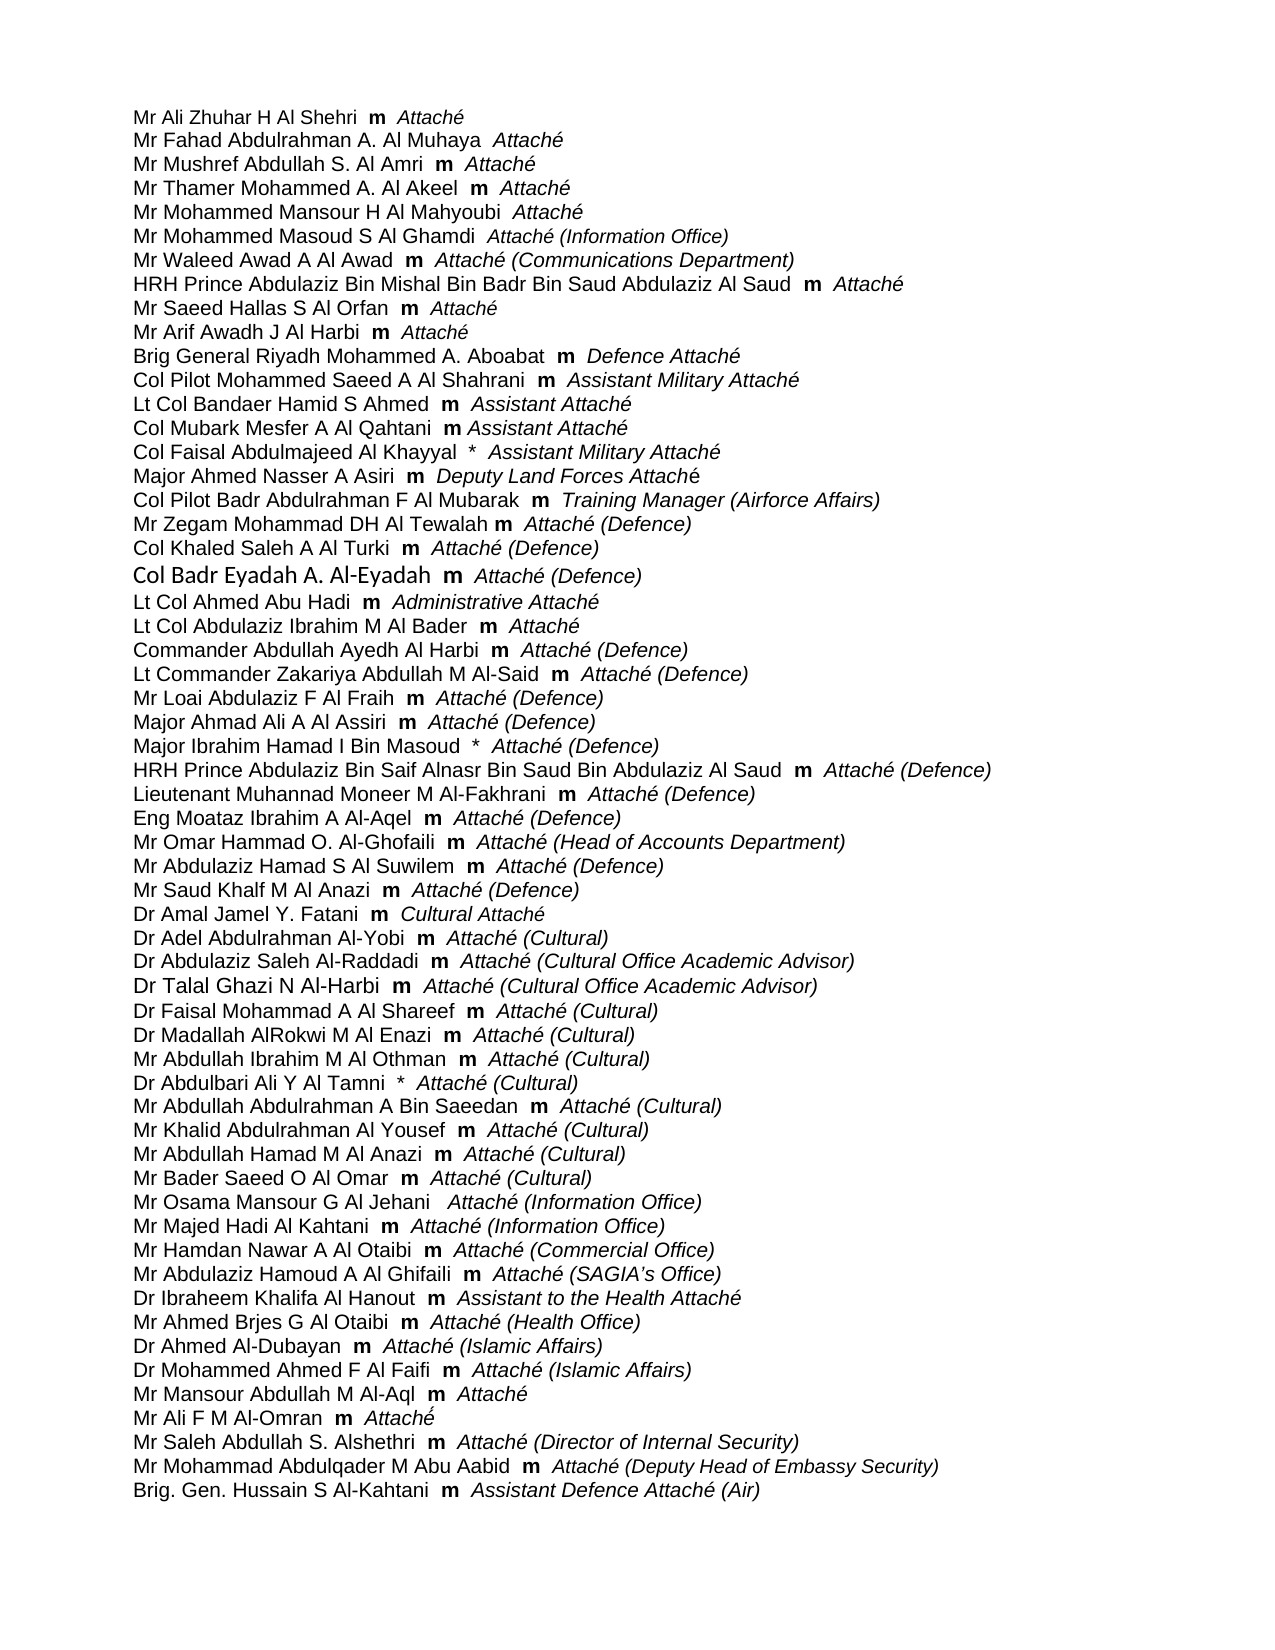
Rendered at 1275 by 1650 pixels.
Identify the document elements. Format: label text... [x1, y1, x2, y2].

text Dr Madallah AlRokwi M Al Enazi m Attaché (Cultural) [133, 1022, 1181, 1046]
text Mr Waleed Awad A Al Awad m Attaché (Communications Department) [133, 248, 1181, 272]
text Col Khaled Saleh A Al Turki m Attaché (Defence) [133, 536, 1181, 559]
text Eng Moataz Ibrahim A Al-Aqel m Attaché (Defence) [133, 806, 1181, 829]
text Mr Arif Awadh J Al Harbi m Attaché [133, 320, 1181, 344]
text Mr Abdullah Abdulrahman A Bin Saeedan m Attaché (Cultural) Mr Khalid Abdulrahman Al Yousef m Attaché (Cultural) [133, 1094, 1181, 1142]
text Major Ibrahim Hamad I Bin Masoud * Attaché (Defence) [133, 734, 1181, 758]
text Mr Ali Zhuhar H Al Shehri m Attaché [133, 106, 1181, 128]
text Major Ahmed Nasser A Asiri m Deputy Land Forces Attaché [133, 464, 1181, 488]
text Dr Talal Ghazi N Al-Harbi m Attaché (Cultural Office Academic Advisor) [133, 973, 1181, 998]
text Mr Abdullah Hamad M Al Anazi m Attaché (Cultural) [133, 1142, 1181, 1166]
text HRH Prince Abdulaziz Bin Mishal Bin Badr Bin Saud Abdulaziz Al Saud m Attaché [133, 272, 1181, 296]
text Dr Abdulbari Ali Y Al Tamni * Attaché (Cultural) [133, 1070, 1181, 1094]
text Mr Majed Hadi Al Kahtani m Attaché (Information Office) [133, 1214, 1181, 1238]
text HRH Prince Abdulaziz Bin Saif Alnasr Bin Saud Bin Abdulaziz Al Saud m Attaché (Defence) [133, 758, 1181, 782]
text Dr Amal Jamel Y. Fatani m Cultural Attaché Dr Adel Abdulrahman Al-Yobi m Attaché (Cultural) [133, 901, 1181, 949]
text Col Mubark Mesfer A Al Qahtani m Assistant Attaché [133, 416, 1181, 440]
text Mr Abdullah Ibrahim M Al Othman m Attaché (Cultural) [133, 1046, 1181, 1070]
text Dr Ibraheem Khalifa Al Hanout m Assistant to the Health Attaché [133, 1286, 1181, 1310]
text Mr Mohammed Mansour H Al Mahyoubi Attaché [133, 200, 1181, 224]
text Lt Col Bandaer Hamid S Ahmed m Assistant Attaché [133, 392, 1181, 416]
text Mr Abdulaziz Hamoud A Al Ghifaili m Attaché (SAGIA’s Office) [133, 1262, 1181, 1286]
text Col Pilot Mohammed Saeed A Al Shahrani m Assistant Military Attaché [133, 368, 1181, 392]
text Dr Faisal Mohammad A Al Shareef m Attaché (Cultural) [133, 998, 1181, 1022]
text Dr Abdulaziz Saleh Al-Raddadi m Attaché (Cultural Office Academic Advisor) [133, 949, 1181, 973]
text Mr Osama Mansour G Al Jehani Attaché (Information Office) [133, 1190, 1181, 1214]
text Mr Thamer Mohammed A. Al Akeel m Attaché [133, 176, 1181, 200]
text Mr Ahmed Brjes G Al Otaibi m Attaché (Health Office) Dr Ahmed Al-Dubayan m Attaché (Islamic Affairs) Dr Mohammed Ahmed F Al Faifi m Attaché (Islamic Affairs) [133, 1310, 1181, 1382]
text Col Badr Eyadah A. Al-Eyadah m Attaché (Defence) Lt Col Ahmed Abu Hadi m Administrative Attaché [133, 559, 1181, 614]
text Commander Abdullah Ayedh Al Harbi m Attaché (Defence) Lt Commander Zakariya Abdullah M Al-Said m Attaché (Defence) [133, 638, 1181, 686]
text Mr Mohammed Masoud S Al Ghamdi Attaché (Information Office) [133, 224, 1181, 248]
text Mr Bader Saeed O Al Omar m Attaché (Cultural) [133, 1166, 1181, 1190]
text Mr Mohammad Abdulqader M Abu Aabid m Attaché (Deputy Head of Embassy Security) [133, 1454, 1181, 1478]
text Mr Mansour Abdullah M Al-Aql m Attaché [133, 1382, 1181, 1406]
text Brig General Riyadh Mohammed A. Aboabat m Defence Attaché [133, 344, 1181, 368]
text Mr Fahad Abdulrahman A. Al Muhaya Attaché Mr Mushref Abdullah S. Al Amri m Attaché [133, 128, 1181, 176]
text Brig. Gen. Hussain S Al-Kahtani m Assistant Defence Attaché (Air) [133, 1478, 1181, 1502]
text Mr Saeed Hallas S Al Orfan m Attaché [133, 296, 1181, 320]
text Mr Omar Hammad O. Al-Ghofaili m Attaché (Head of Accounts Department) Mr Abdulaziz Hamad S Al Suwilem m Attaché (Defence) [133, 829, 1181, 877]
text Mr Loai Abdulaziz F Al Fraih m Attaché (Defence) [133, 686, 1181, 710]
text Mr Hamdan Nawar A Al Otaibi m Attaché (Commercial Office) [133, 1238, 1181, 1262]
text Major Ahmad Ali A Al Assiri m Attaché (Defence) [133, 710, 1181, 734]
text Mr Zegam Mohammad DH Al Tewalah m Attaché (Defence) [133, 512, 1181, 536]
text Mr Saleh Abdullah S. Alshethri m Attaché (Director of Internal Security) [133, 1430, 1181, 1454]
text Col Faisal Abdulmajeed Al Khayyal * Assistant Military Attaché [133, 440, 1181, 464]
text Mr Saud Khalf M Al Anazi m Attaché (Defence) [133, 877, 1181, 901]
text Col Pilot Badr Abdulrahman F Al Mubarak m Training Manager (Airforce Affairs) [133, 488, 1181, 512]
text Lieutenant Muhannad Moneer M Al-Fakhrani m Attaché (Defence) [133, 782, 1181, 806]
text Lt Col Abdulaziz Ibrahim M Al Bader m Attaché [133, 614, 1181, 638]
text Mr Ali F M Al-Omran m Attaché́ [133, 1406, 1181, 1430]
